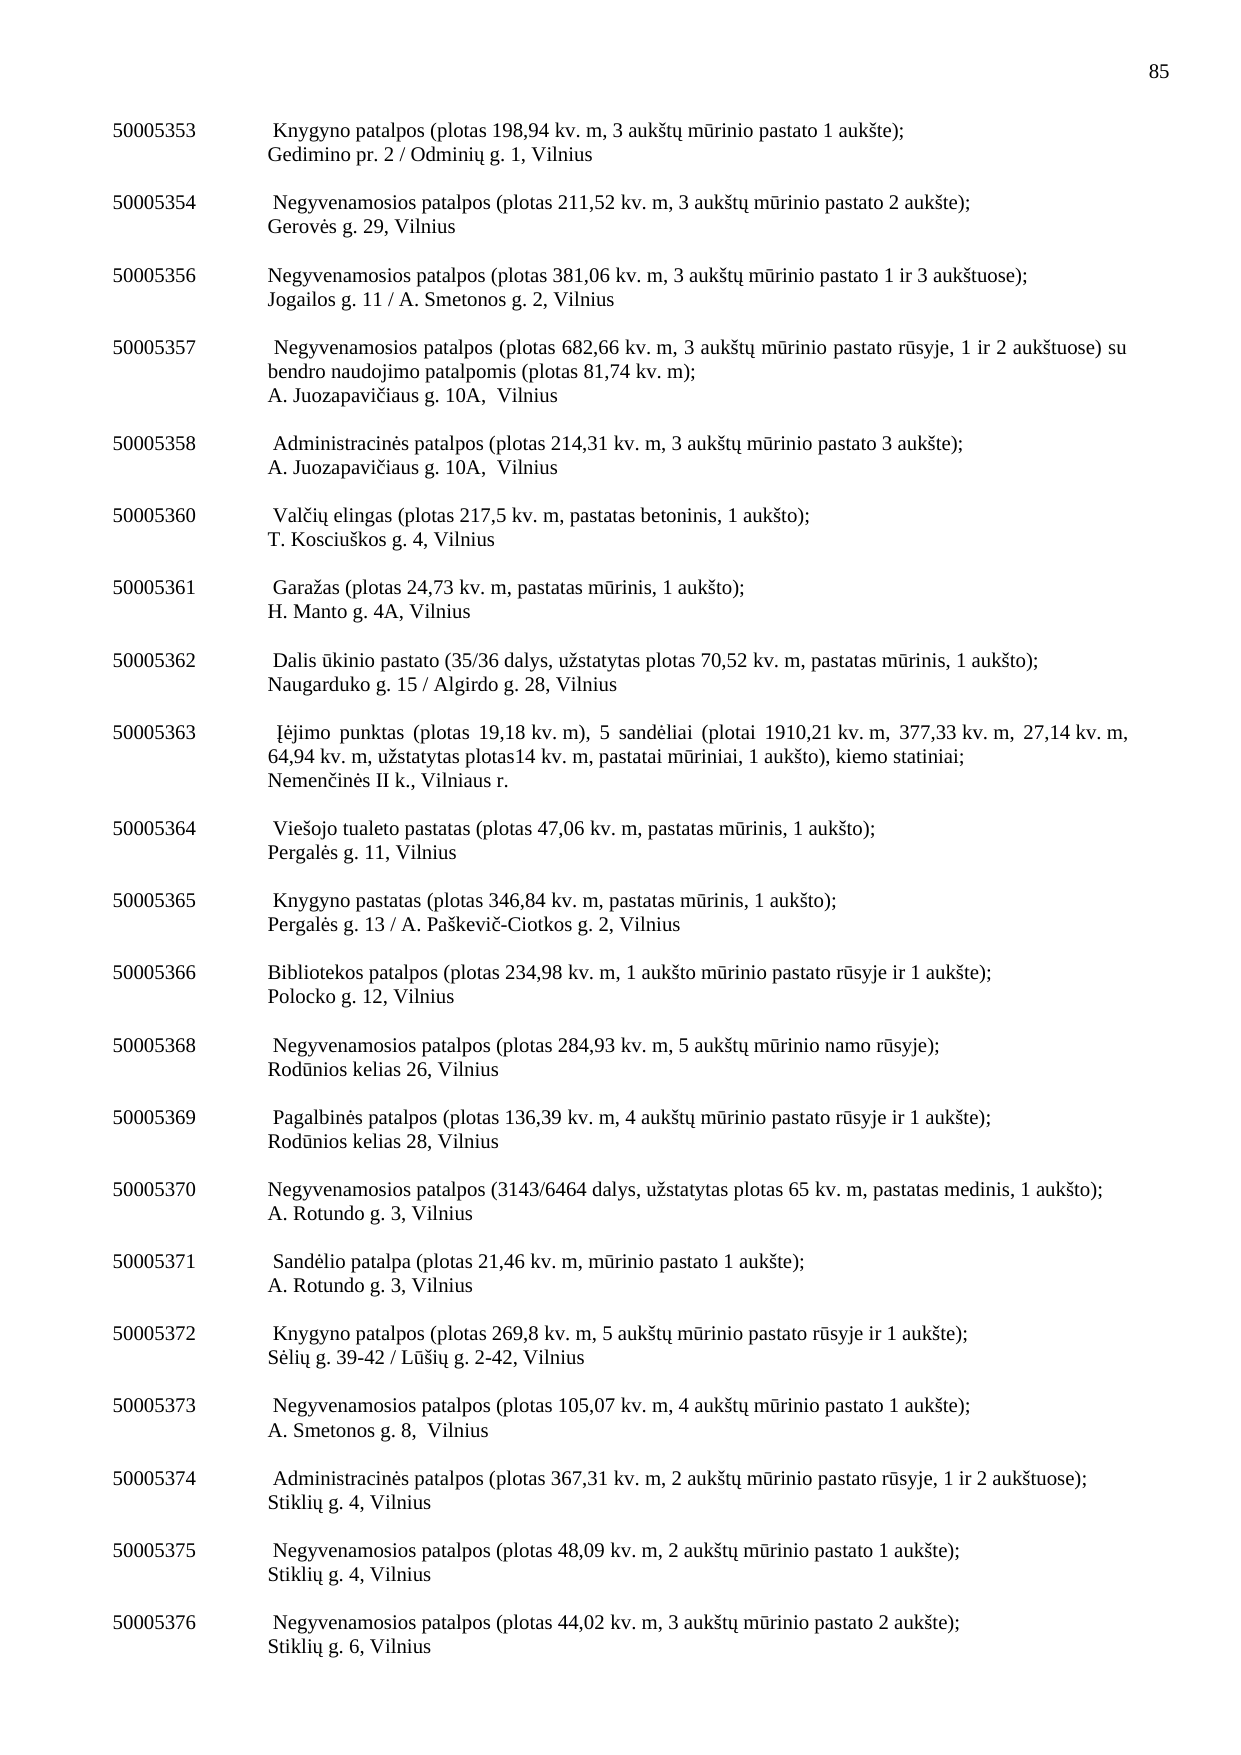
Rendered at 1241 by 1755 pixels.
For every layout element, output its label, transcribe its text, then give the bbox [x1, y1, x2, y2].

table_cell Garažas (plotas 24,73 kv. m, pastatas mūrinis, 1 aukšto); H. Manto g. 4A, Vilnius [238, 575, 1139, 647]
table_cell [1156, 503, 1173, 575]
table_cell [1190, 1177, 1198, 1249]
table_cell 50005370 [101, 1177, 238, 1249]
table_cell [1173, 1105, 1190, 1177]
table_cell [1190, 190, 1198, 262]
table_cell 50005358 [101, 431, 238, 503]
table_cell [1190, 1610, 1198, 1682]
table_cell [1190, 1466, 1198, 1538]
table_cell 50005368 [101, 1033, 238, 1105]
table_cell 50005374 [101, 1466, 238, 1538]
table_cell [1140, 263, 1156, 335]
table_cell 50005371 [101, 1249, 238, 1321]
table_cell 50005366 [101, 960, 238, 1032]
table_cell [1156, 720, 1173, 816]
table_cell 50005360 [101, 503, 238, 575]
table_cell 50005369 [101, 1105, 238, 1177]
table_cell [1156, 1033, 1173, 1105]
table_cell [1140, 1177, 1156, 1249]
table_cell [1156, 263, 1173, 335]
table_cell [1140, 118, 1156, 190]
table_cell [1190, 720, 1198, 816]
table_cell Knygyno patalpos (plotas 198,94 kv. m, 3 aukštų mūrinio pastato 1 aukšte); Gedimino pr. 2 / Odminių g. 1, Vilnius [238, 118, 1139, 190]
table_cell 50005353 [101, 118, 238, 190]
table_cell [1156, 648, 1173, 720]
table_cell [1190, 816, 1198, 888]
table_cell 50005373 [101, 1394, 238, 1466]
table_cell [1190, 1033, 1198, 1105]
table_cell [1140, 1033, 1156, 1105]
table_cell Administracinės patalpos (plotas 214,31 kv. m, 3 aukštų mūrinio pastato 3 aukšte); A. Juozapavičiaus g. 10A, Vilnius [238, 431, 1139, 503]
table_cell [1173, 960, 1190, 1032]
table_cell [1140, 960, 1156, 1032]
table_cell [1173, 1394, 1190, 1466]
table_cell [1173, 816, 1190, 888]
table_cell [1190, 118, 1198, 190]
table_cell [1190, 1321, 1198, 1393]
table_cell [1190, 575, 1198, 647]
table_cell [1190, 648, 1198, 720]
table_cell [1173, 1249, 1190, 1321]
table_cell [1140, 888, 1156, 960]
table_cell Negyvenamosios patalpos (3143/6464 dalys, užstatytas plotas 65 kv. m, pastatas medinis, 1 aukšto); A. Rotundo g. 3, Vilnius [238, 1177, 1139, 1249]
table_cell [1140, 503, 1156, 575]
table_cell [1190, 1538, 1198, 1610]
table_cell 50005364 [101, 816, 238, 888]
table_cell [1140, 1610, 1156, 1682]
table_cell [1140, 335, 1156, 431]
table_cell [1173, 335, 1190, 431]
table_cell [1156, 816, 1173, 888]
table_cell Negyvenamosios patalpos (plotas 48,09 kv. m, 2 aukštų mūrinio pastato 1 aukšte); Stiklių g. 4, Vilnius [238, 1538, 1139, 1610]
table_cell 50005356 [101, 263, 238, 335]
table_cell [1173, 720, 1190, 816]
table_cell Administracinės patalpos (plotas 367,31 kv. m, 2 aukštų mūrinio pastato rūsyje, 1 ir 2 aukštuose); Stiklių g. 4, Vilnius [238, 1466, 1139, 1538]
table_cell Sandėlio patalpa (plotas 21,46 kv. m, mūrinio pastato 1 aukšte); A. Rotundo g. 3, Vilnius [238, 1249, 1139, 1321]
table_cell [1173, 1538, 1190, 1610]
table_cell [1156, 431, 1173, 503]
table_cell [1140, 1394, 1156, 1466]
table_cell 50005361 [101, 575, 238, 647]
table_cell [1156, 1321, 1173, 1393]
table_cell [1140, 431, 1156, 503]
table_cell Negyvenamosios patalpos (plotas 284,93 kv. m, 5 aukštų mūrinio namo rūsyje); Rodūnios kelias 26, Vilnius [238, 1033, 1139, 1105]
table_cell Negyvenamosios patalpos (plotas 682,66 kv. m, 3 aukštų mūrinio pastato rūsyje, 1 ir 2 aukštuose) su bendro naudojimo patalpomis (plotas 81,74 kv. m); A. Juozapavičiaus g. 10A, Vilnius [238, 335, 1139, 431]
table_cell Pagalbinės patalpos (plotas 136,39 kv. m, 4 aukštų mūrinio pastato rūsyje ir 1 aukšte); Rodūnios kelias 28, Vilnius [238, 1105, 1139, 1177]
table_cell [1140, 1538, 1156, 1610]
table_cell Valčių elingas (plotas 217,5 kv. m, pastatas betoninis, 1 aukšto); T. Kosciuškos g. 4, Vilnius [238, 503, 1139, 575]
table_cell 50005357 [101, 335, 238, 431]
table_cell [1140, 1466, 1156, 1538]
table_cell [1173, 1033, 1190, 1105]
table_cell Dalis ūkinio pastato (35/36 dalys, užstatytas plotas 70,52 kv. m, pastatas mūrinis, 1 aukšto); Naugarduko g. 15 / Algirdo g. 28, Vilnius [238, 648, 1139, 720]
table_cell Knygyno patalpos (plotas 269,8 kv. m, 5 aukštų mūrinio pastato rūsyje ir 1 aukšte); Sėlių g. 39-42 / Lūšių g. 2-42, Vilnius [238, 1321, 1139, 1393]
table_cell [1140, 190, 1156, 262]
table_cell [1156, 1538, 1173, 1610]
table_cell [1173, 888, 1190, 960]
table_cell [1140, 648, 1156, 720]
table_cell [1190, 888, 1198, 960]
table_cell [1156, 118, 1173, 190]
table_cell Negyvenamosios patalpos (plotas 105,07 kv. m, 4 aukštų mūrinio pastato 1 aukšte); A. Smetonos g. 8, Vilnius [238, 1394, 1139, 1466]
table_cell [1190, 960, 1198, 1032]
table_cell [1190, 503, 1198, 575]
table_cell [1173, 190, 1190, 262]
table_cell Bibliotekos patalpos (plotas 234,98 kv. m, 1 aukšto mūrinio pastato rūsyje ir 1 aukšte); Polocko g. 12, Vilnius [238, 960, 1139, 1032]
table_cell Negyvenamosios patalpos (plotas 211,52 kv. m, 3 aukštų mūrinio pastato 2 aukšte); Gerovės g. 29, Vilnius [238, 190, 1139, 262]
table_cell [1173, 118, 1190, 190]
table_cell [1190, 263, 1198, 335]
table_cell Negyvenamosios patalpos (plotas 381,06 kv. m, 3 aukštų mūrinio pastato 1 ir 3 aukštuose); Jogailos g. 11 / A. Smetonos g. 2, Vilnius [238, 263, 1139, 335]
table_cell [1156, 888, 1173, 960]
table_cell [1156, 1466, 1173, 1538]
table_cell [1140, 816, 1156, 888]
table_cell [1173, 1466, 1190, 1538]
table_cell [1140, 1249, 1156, 1321]
table_cell Viešojo tualeto pastatas (plotas 47,06 kv. m, pastatas mūrinis, 1 aukšto); Pergalės g. 11, Vilnius [238, 816, 1139, 888]
table_cell [1156, 1610, 1173, 1682]
table_cell [1173, 1610, 1190, 1682]
table_cell [1173, 1177, 1190, 1249]
table_cell [1190, 1249, 1198, 1321]
table_cell 50005375 [101, 1538, 238, 1610]
table_cell [1140, 575, 1156, 647]
table_cell [1190, 1105, 1198, 1177]
table_cell [1156, 1394, 1173, 1466]
table_cell 50005354 [101, 190, 238, 262]
table_cell [1173, 263, 1190, 335]
table_cell [1190, 1394, 1198, 1466]
table_cell [1173, 648, 1190, 720]
table_cell Įėjimo punktas (plotas 19,18 kv. m), 5 sandėliai (plotai 1910,21 kv. m, 377,33 kv. m, 27,14 kv. m, 64,94 kv. m, užstatytas plotas14 kv. m, pastatai mūriniai, 1 aukšto), kiemo statiniai; Nemenčinės II k., Vilniaus r. [238, 720, 1139, 816]
table_cell [1140, 1105, 1156, 1177]
table_cell [1190, 335, 1198, 431]
table_cell [1156, 1105, 1173, 1177]
table_cell [1156, 960, 1173, 1032]
table_cell 50005376 [101, 1610, 238, 1682]
table_cell [1156, 190, 1173, 262]
table_cell [1173, 431, 1190, 503]
table_cell 50005363 [101, 720, 238, 816]
table_cell [1156, 1249, 1173, 1321]
table_cell 50005365 [101, 888, 238, 960]
table_cell Negyvenamosios patalpos (plotas 44,02 kv. m, 3 aukštų mūrinio pastato 2 aukšte); Stiklių g. 6, Vilnius [238, 1610, 1139, 1682]
table_cell [1140, 720, 1156, 816]
table_cell [1156, 1177, 1173, 1249]
table_cell [1173, 575, 1190, 647]
table_cell [1140, 1321, 1156, 1393]
table_cell 50005362 [101, 648, 238, 720]
table_cell Knygyno pastatas (plotas 346,84 kv. m, pastatas mūrinis, 1 aukšto); Pergalės g. 13 / A. Paškevič-Ciotkos g. 2, Vilnius [238, 888, 1139, 960]
table_cell [1173, 1321, 1190, 1393]
table_cell [1156, 335, 1173, 431]
table_cell 50005372 [101, 1321, 238, 1393]
table_cell [1190, 431, 1198, 503]
table_cell [1156, 575, 1173, 647]
table_cell [1173, 503, 1190, 575]
